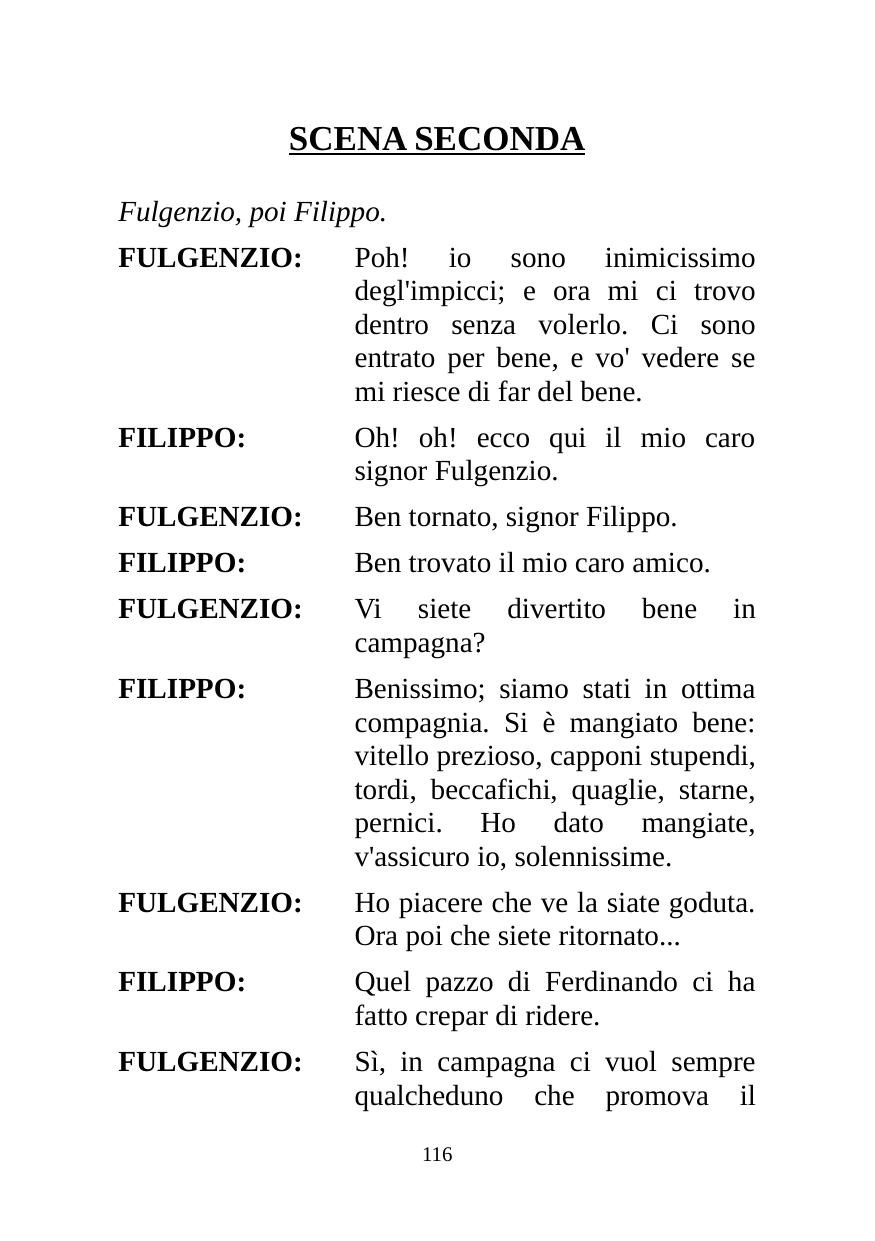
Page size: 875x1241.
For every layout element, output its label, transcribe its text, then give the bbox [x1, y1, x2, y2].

text FULGENZIO: Poh! io sono inimicissimo degl'impicci; e ora mi ci trovo dentro senza volerlo. Ci sono entrato per bene, e vo' vedere se mi riesce di far del bene. [118, 240, 756, 407]
text FULGENZIO: Sì, in campagna ci vuol sempre qualcheduno che promova il [118, 1044, 756, 1111]
text FILIPPO: Ben trovato il mio caro amico. [118, 546, 756, 579]
text Fulgenzio, poi Filippo. [118, 194, 756, 227]
text FULGENZIO: Ho piacere che ve la siate goduta. Ora poi che siete ritornato... [118, 885, 756, 952]
text FULGENZIO: Ben tornato, signor Filippo. [118, 499, 756, 533]
subtitle SCENA SECONDA [118, 118, 756, 158]
text FULGENZIO: Vi siete divertito bene in campagna? [118, 592, 756, 659]
text FILIPPO: Benissimo; siamo stati in ottima compagnia. Si è mangiato bene: vitello prezioso, capponi stupendi, tordi, beccafichi, quaglie, starne, pernici. Ho dato mangiate, v'assicuro io, solennissime. [118, 671, 756, 872]
text FILIPPO: Oh! oh! ecco qui il mio caro signor Fulgenzio. [118, 420, 756, 487]
text FILIPPO: Quel pazzo di Ferdinando ci ha fatto crepar di ridere. [118, 964, 756, 1032]
